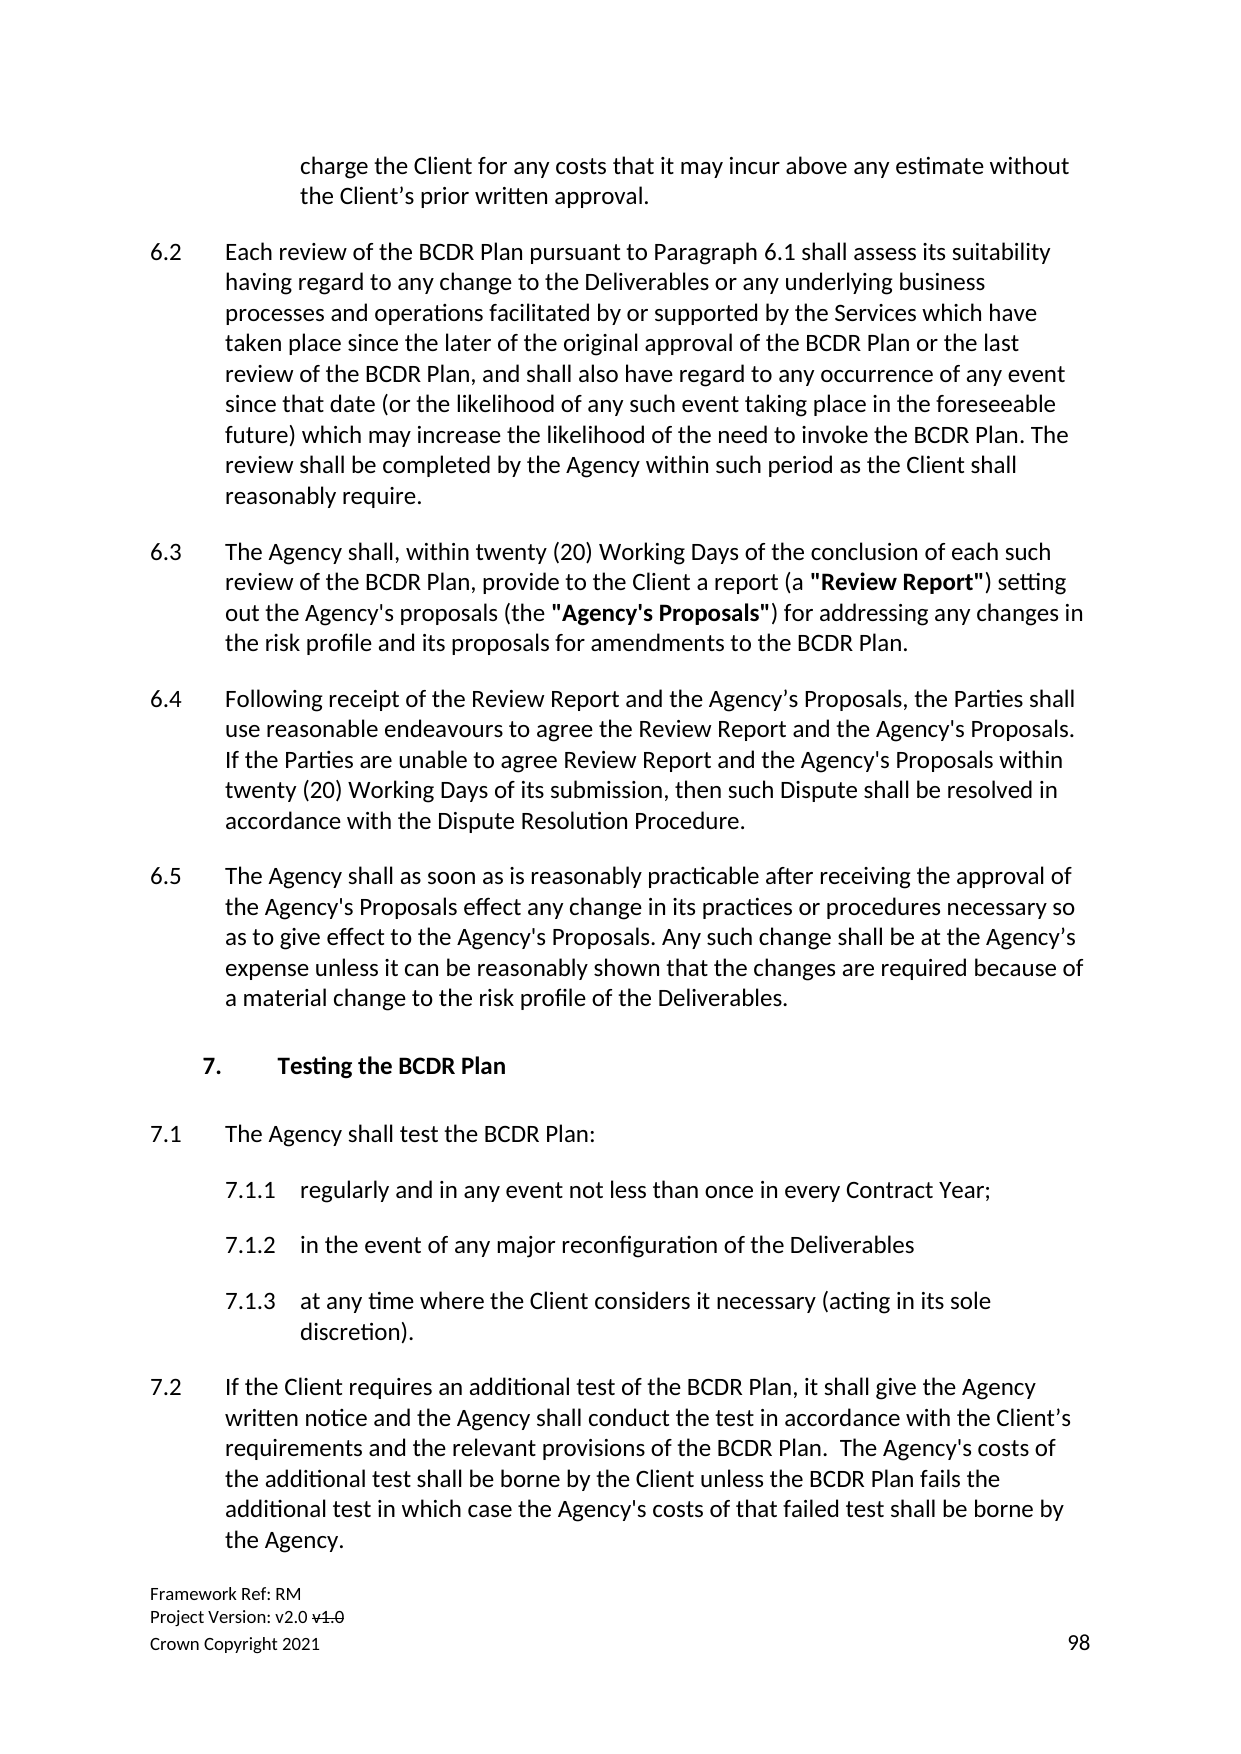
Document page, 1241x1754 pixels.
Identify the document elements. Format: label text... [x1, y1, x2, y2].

list The Agency shall as soon as is reasonably practicable after receiving the approval of the Agency's Proposals effect any change in its practices or procedures necessary so as to give effect to the Agency's Proposals. Any such change shall be at the Agency’s expense unless it can be reasonably shown that the changes are required because of a material change to the risk profile of the Deliverables. [150, 860, 1090, 1013]
list Following receipt of the Review Report and the Agency’s Proposals, the Parties shall use reasonable endeavours to agree the Review Report and the Agency's Proposals. If the Parties are unable to agree Review Report and the Agency's Proposals within twenty (20) Working Days of its submission, then such Dispute shall be resolved in accordance with the Dispute Resolution Procedure. [150, 683, 1090, 835]
list at any time where the Client considers it necessary (acting in its sole discretion). [225, 1285, 1090, 1346]
list The Agency shall, within twenty (20) Working Days of the conclusion of each such review of the BCDR Plan, provide to the Client a report (a "Review Report") setting out the Agency's proposals (the "Agency's Proposals") for addressing any changes in the risk profile and its proposals for amendments to the BCDR Plan. [150, 536, 1090, 658]
list charge the Client for any costs that it may incur above any estimate without the Client’s prior written approval. [225, 150, 1090, 211]
list The Agency shall test the BCDR Plan: [150, 1118, 1090, 1149]
list in the event of any major reconfiguration of the Deliverables [225, 1229, 1090, 1260]
list Testing the BCDR Plan [202, 1051, 1090, 1081]
list Each review of the BCDR Plan pursuant to Paragraph 6.1 shall assess its suitability having regard to any change to the Deliverables or any underlying business processes and operations facilitated by or supported by the Services which have taken place since the later of the original approval of the BCDR Plan or the last review of the BCDR Plan, and shall also have regard to any occurrence of any event since that date (or the likelihood of any such event taking place in the foreseeable future) which may increase the likelihood of the need to invoke the BCDR Plan. The review shall be completed by the Agency within such period as the Client shall reasonably require. [150, 236, 1090, 511]
list regularly and in any event not less than once in every Contract Year; [225, 1174, 1090, 1204]
list If the Client requires an additional test of the BCDR Plan, it shall give the Agency written notice and the Agency shall conduct the test in accordance with the Client’s requirements and the relevant provisions of the BCDR Plan. The Agency's costs of the additional test shall be borne by the Client unless the BCDR Plan fails the additional test in which case the Agency's costs of that failed test shall be borne by the Agency. [150, 1371, 1090, 1554]
